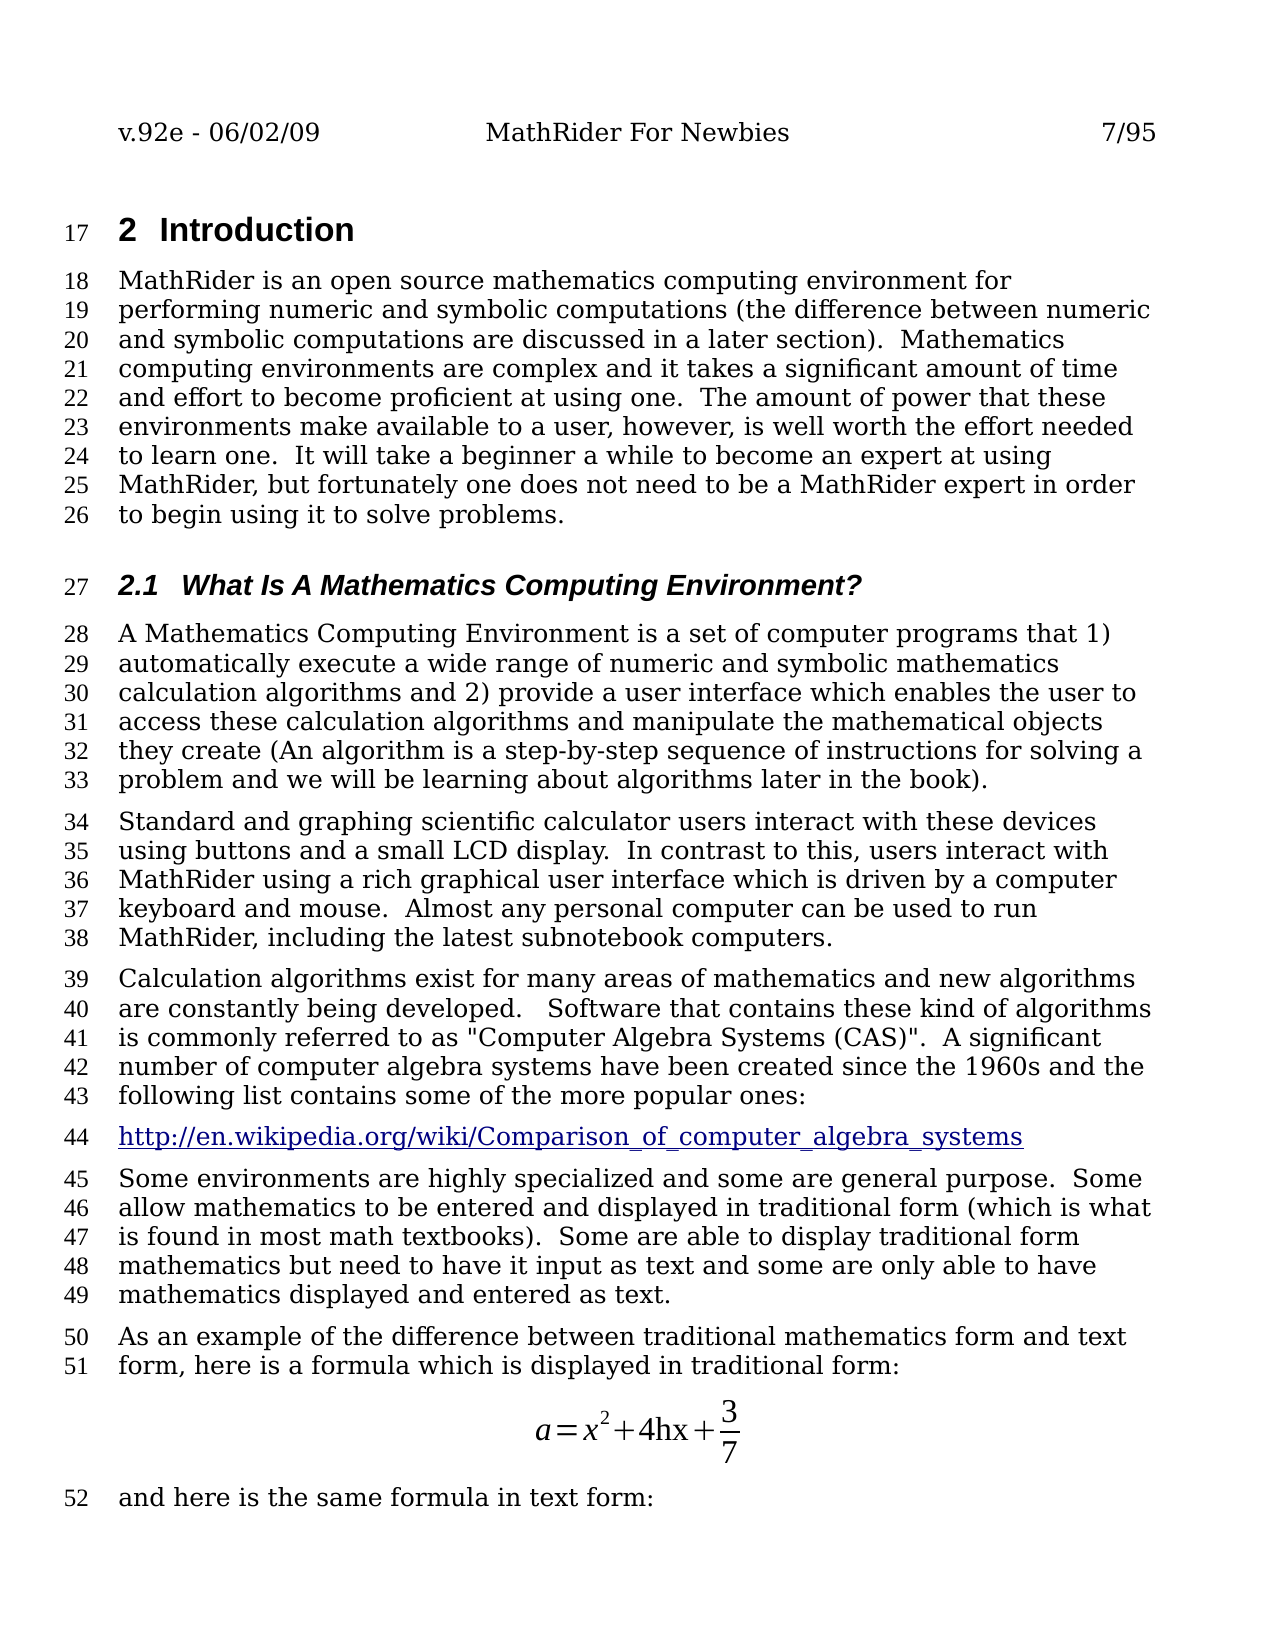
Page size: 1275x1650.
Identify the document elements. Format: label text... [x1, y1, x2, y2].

subtitle Introduction [118, 210, 1157, 248]
text Calculation algorithms exist for many areas of mathematics and new algorithms are constantly being developed. Software that contains these kind of algorithms is commonly referred to as "Computer Algebra Systems (CAS)". A significant number of computer algebra systems have been created since the 1960s and the following list contains some of the more popular ones: [118, 964, 1157, 1110]
text http://en.wikipedia.org/wiki/Comparison_of_computer_algebra_systems [118, 1122, 1157, 1152]
text Standard and graphing scientific calculator users interact with these devices using buttons and a small LCD display. In contrast to this, users interact with MathRider using a rich graphical user interface which is driven by a computer keyboard and mouse. Almost any personal computer can be used to run MathRider, including the latest subnotebook computers. [118, 807, 1157, 952]
subtitle What Is A Mathematics Computing Environment? [118, 568, 1157, 602]
text A Mathematics Computing Environment is a set of computer programs that 1) automatically execute a wide range of numeric and symbolic mathematics calculation algorithms and 2) provide a user interface which enables the user to access these calculation algorithms and manipulate the mathematical objects they create (An algorithm is a step-by-step sequence of instructions for solving a problem and we will be learning about algorithms later in the book). [118, 619, 1157, 794]
text Some environments are highly specialized and some are general purpose. Some allow mathematics to be entered and displayed in traditional form (which is what is found in most math textbooks). Some are able to display traditional form mathematics but need to have it input as text and some are only able to have mathematics displayed and entered as text. [118, 1164, 1157, 1309]
text MathRider is an open source mathematics computing environment for performing numeric and symbolic computations (the difference between numeric and symbolic computations are discussed in a later section). Mathematics computing environments are complex and it takes a significant amount of time and effort to become proficient at using one. The amount of power that these environments make available to a user, however, is well worth the effort needed to learn one. It will take a beginner a while to become an expert at using MathRider, but fortunately one does not need to be a MathRider expert in order to begin using it to solve problems. [118, 266, 1157, 529]
text and here is the same formula in text form: [118, 1483, 1157, 1512]
text As an example of the difference between traditional mathematics form and text form, here is a formula which is displayed in traditional form: [118, 1322, 1157, 1380]
